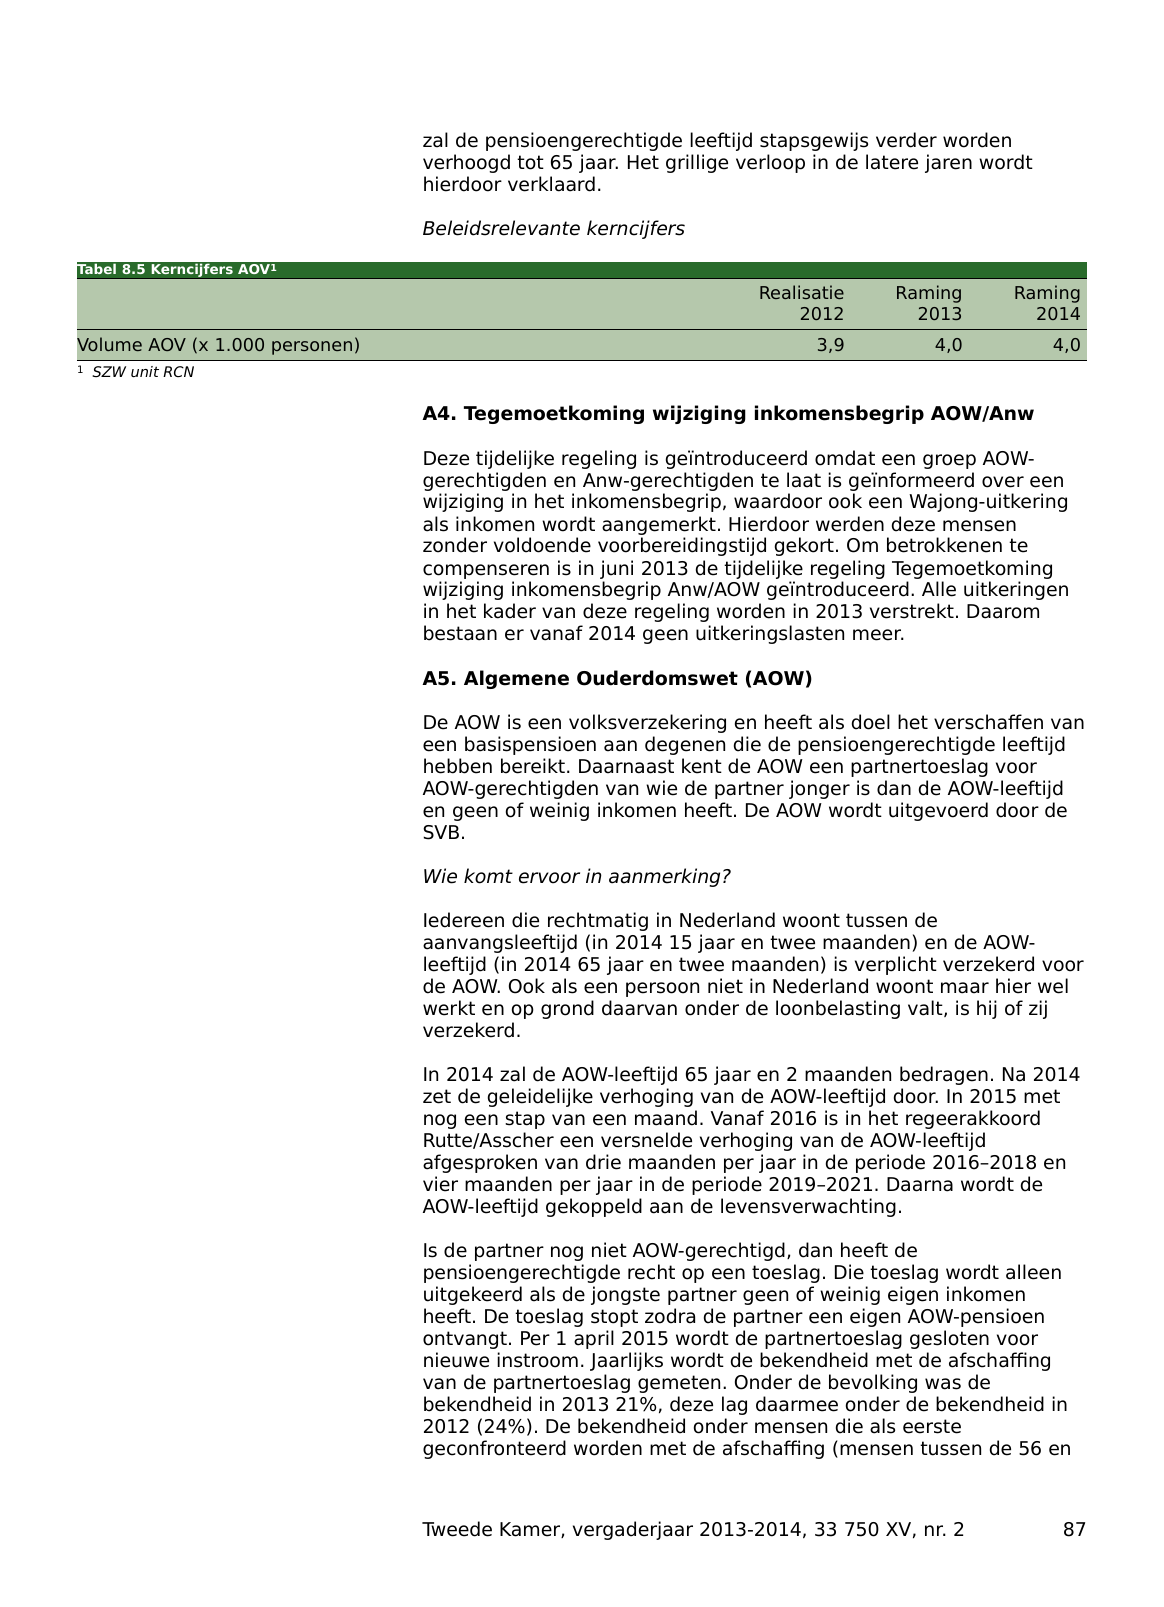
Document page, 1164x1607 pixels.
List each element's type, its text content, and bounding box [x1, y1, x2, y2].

table_cell 4,0 [969, 330, 1087, 360]
table_cell [77, 279, 732, 329]
subtitle Wie komt ervoor in aanmerking? [422, 866, 1087, 888]
table_cell 1 SZW unit RCN [77, 361, 1087, 381]
text zal de pensioengerechtigde leeftijd stapsgewijs verder worden verhoogd tot 65 jaar. Het grillige verloop in de latere jaren wordt hierdoor verklaard. [422, 130, 1087, 196]
subtitle A4. Tegemoetkoming wijziging inkomensbegrip AOW/Anw [422, 403, 1087, 425]
table_cell Raming 2014 [969, 279, 1087, 329]
table_cell Raming 2013 [850, 279, 968, 329]
table_cell 4,0 [850, 330, 968, 360]
subtitle A5. Algemene Ouderdomswet (AOW) [422, 667, 1087, 689]
text Deze tijdelijke regeling is geïntroduceerd omdat een groep AOW-gerechtigden en Anw-gerechtigden te laat is geïnformeerd over een wijziging in het inkomensbegrip, waardoor ook een Wajong-uitkering als inkomen wordt aangemerkt. Hierdoor werden deze mensen zonder voldoende voorbereidingstijd gekort. Om betrokkenen te compenseren is in juni 2013 de tijdelijke regeling Tegemoetkoming wijziging inkomensbegrip Anw/AOW geïntroduceerd. Alle uitkeringen in het kader van deze regeling worden in 2013 verstrekt. Daarom bestaan er vanaf 2014 geen uitkeringslasten meer. [422, 447, 1087, 645]
table_header Tabel 8.5 Kerncijfers AOV1 [77, 262, 1087, 278]
table_cell Realisatie 2012 [732, 279, 850, 329]
text Is de partner nog niet AOW-gerechtigd, dan heeft de pensioengerechtigde recht op een toeslag. Die toeslag wordt alleen uitgekeerd als de jongste partner geen of weinig eigen inkomen heeft. De toeslag stopt zodra de partner een eigen AOW-pensioen ontvangt. Per 1 april 2015 wordt de partnertoeslag gesloten voor nieuwe instroom. Jaarlijks wordt de bekendheid met de afschaffing van de partnertoeslag gemeten. Onder de bevolking was de bekendheid in 2013 21%, deze lag daarmee onder de bekendheid in 2012 (24%). De bekendheid onder mensen die als eerste geconfronteerd worden met de afschaffing (mensen tussen de 56 en [422, 1240, 1087, 1460]
text In 2014 zal de AOW-leeftijd 65 jaar en 2 maanden bedragen. Na 2014 zet de geleidelijke verhoging van de AOW-leeftijd door. In 2015 met nog een stap van een maand. Vanaf 2016 is in het regeerakkoord Rutte/Asscher een versnelde verhoging van de AOW-leeftijd afgesproken van drie maanden per jaar in de periode 2016–2018 en vier maanden per jaar in de periode 2019–2021. Daarna wordt de AOW-leeftijd gekoppeld aan de levensverwachting. [422, 1064, 1087, 1218]
subtitle Beleidsrelevante kerncijfers [422, 218, 1087, 240]
text Iedereen die rechtmatig in Nederland woont tussen de aanvangsleeftijd (in 2014 15 jaar en twee maanden) en de AOW-leeftijd (in 2014 65 jaar en twee maanden) is verplicht verzekerd voor de AOW. Ook als een persoon niet in Nederland woont maar hier wel werkt en op grond daarvan onder de loonbelasting valt, is hij of zij verzekerd. [422, 910, 1087, 1042]
table_cell Volume AOV (x 1.000 personen) [77, 330, 732, 360]
text De AOW is een volksverzekering en heeft als doel het verschaffen van een basispensioen aan degenen die de pensioengerechtigde leeftijd hebben bereikt. Daarnaast kent de AOW een partnertoeslag voor AOW-gerechtigden van wie de partner jonger is dan de AOW-leeftijd en geen of weinig inkomen heeft. De AOW wordt uitgevoerd door de SVB. [422, 712, 1087, 843]
table_cell 3,9 [732, 330, 850, 360]
